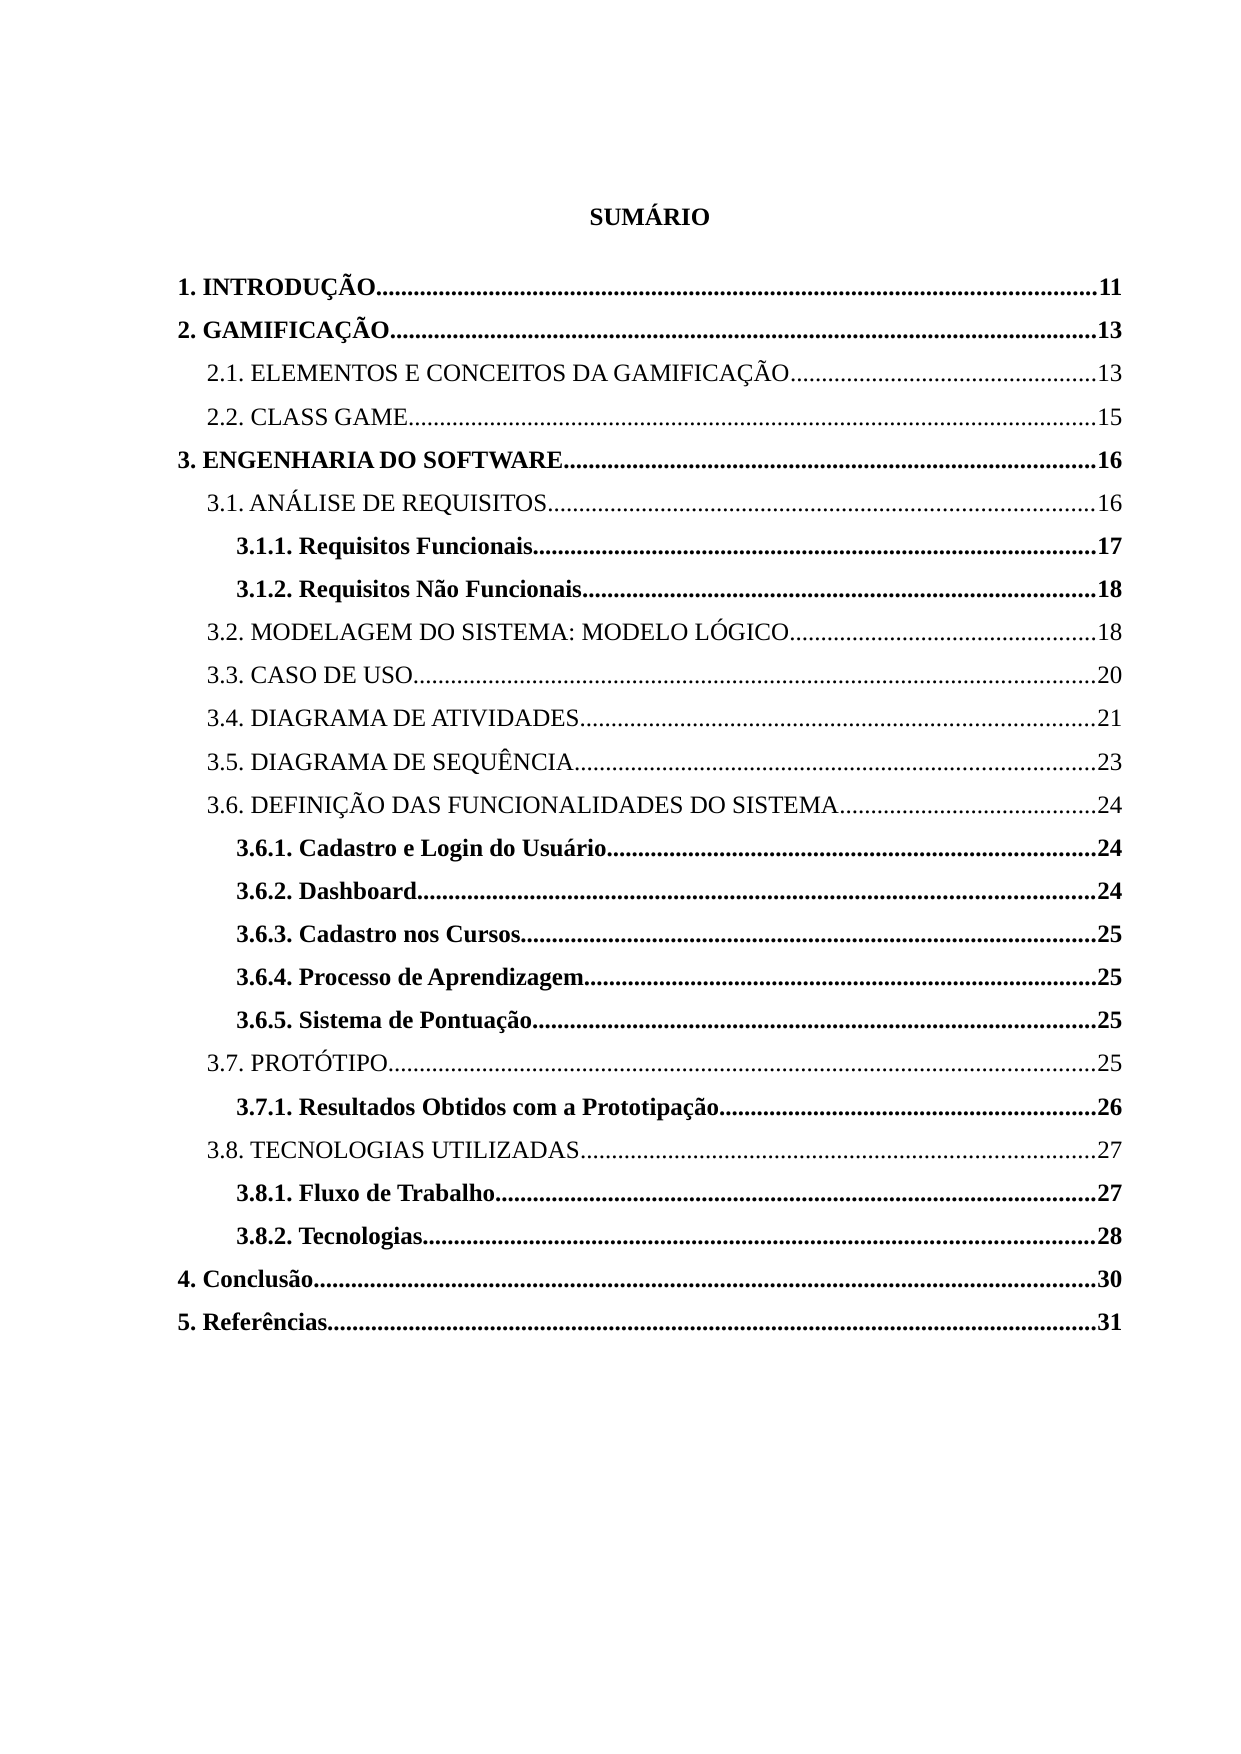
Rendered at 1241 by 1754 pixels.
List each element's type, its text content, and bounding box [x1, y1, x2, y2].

text 2. GAMIFICAÇÃO 13 [177, 315, 1122, 344]
text 3.6. DEFINIÇÃO DAS FUNCIONALIDADES DO SISTEMA 24 [207, 790, 1122, 818]
text 2.2. CLASS GAME 15 [207, 402, 1122, 430]
text 3.8.1. Fluxo de Trabalho 27 [236, 1178, 1122, 1207]
text 3. ENGENHARIA DO SOFTWARE 16 [177, 445, 1122, 473]
text 3.8.2. Tecnologias 28 [236, 1221, 1122, 1250]
text 3.4. DIAGRAMA DE ATIVIDADES 21 [207, 703, 1122, 732]
text 3.5. DIAGRAMA DE SEQUÊNCIA 23 [207, 747, 1122, 775]
text 1. INTRODUÇÃO 11 [177, 272, 1122, 301]
text 5. Referências 31 [177, 1307, 1122, 1336]
text 3.6.5. Sistema de Pontuação 25 [236, 1005, 1122, 1034]
text 3.7.1. Resultados Obtidos com a Prototipação 26 [236, 1092, 1122, 1120]
text 3.2. MODELAGEM DO SISTEMA: MODELO LÓGICO 18 [207, 617, 1122, 646]
text 3.1.2. Requisitos Não Funcionais 18 [236, 574, 1122, 603]
text 3.8. TECNOLOGIAS UTILIZADAS 27 [207, 1135, 1122, 1163]
text 4. Conclusão 30 [177, 1264, 1122, 1293]
text 3.6.3. Cadastro nos Cursos 25 [236, 919, 1122, 948]
subtitle Sumário [177, 202, 1122, 231]
text 3.6.2. Dashboard 24 [236, 876, 1122, 905]
text 3.1. ANÁLISE DE REQUISITOS 16 [207, 488, 1122, 517]
text 3.1.1. Requisitos Funcionais 17 [236, 531, 1122, 560]
text 3.6.1. Cadastro e Login do Usuário 24 [236, 833, 1122, 862]
text 3.6.4. Processo de Aprendizagem 25 [236, 962, 1122, 991]
text 3.3. CASO DE USO 20 [207, 660, 1122, 689]
text 3.7. PROTÓTIPO 25 [207, 1048, 1122, 1077]
text 2.1. ELEMENTOS E CONCEITOS DA GAMIFICAÇÃO 13 [207, 358, 1122, 387]
